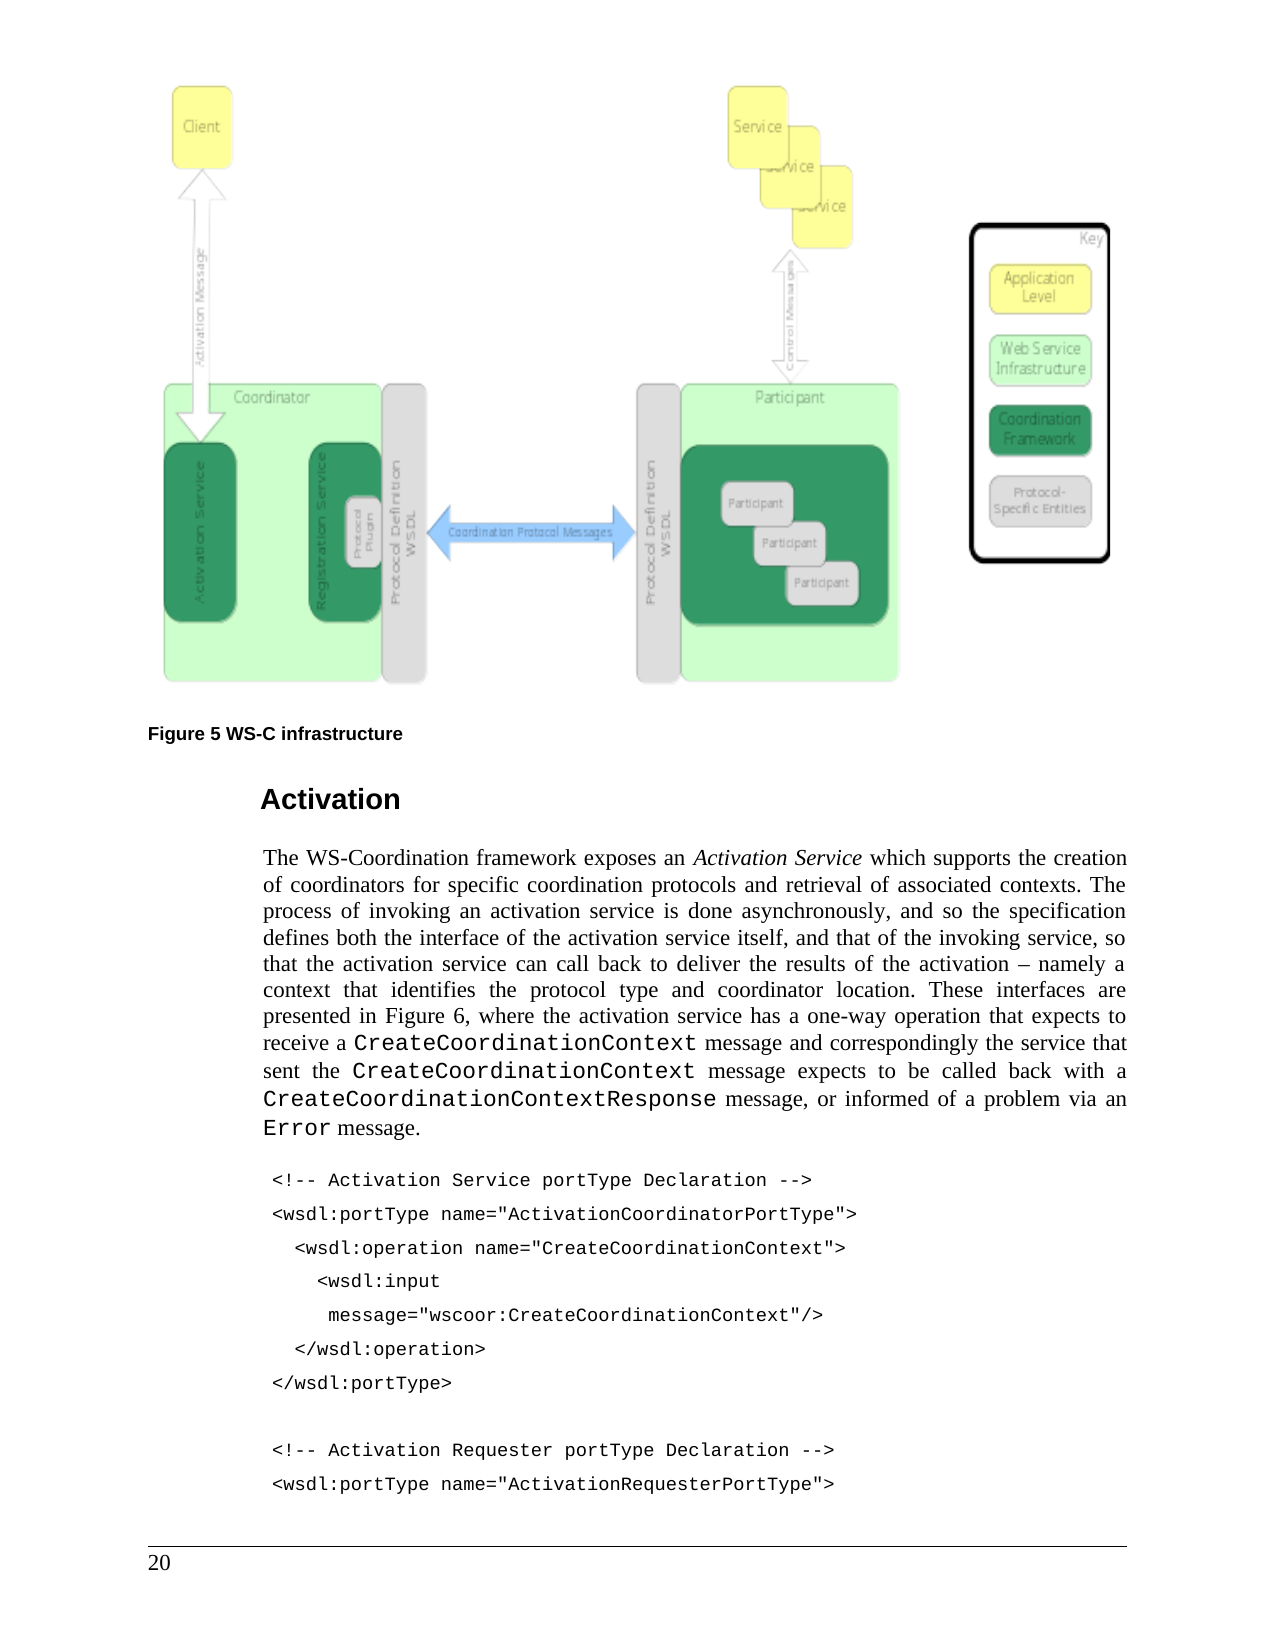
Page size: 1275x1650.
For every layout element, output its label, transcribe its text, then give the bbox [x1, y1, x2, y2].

text </wsdl:operation> [272, 1340, 1127, 1361]
text </wsdl:portType> [272, 1373, 1127, 1395]
text <!-- Activation Requester portType Declaration --> [272, 1441, 1127, 1462]
text Figure 5 WS-C infrastructure [148, 723, 1127, 744]
text <wsdl:portType name="ActivationCoordinatorPortType"> [272, 1205, 1127, 1226]
text <wsdl:operation name="CreateCoordinationContext"> [272, 1238, 1127, 1260]
text <wsdl:input [272, 1272, 1127, 1293]
text The WS-Coordination framework exposes an Activation Service which supports the creation of coordinators for specific coordination protocols and retrieval of associated contexts. The process of invoking an activation service is done asynchronously, and so the specification defines both the interface of the activation service itself, and that of the invoking service, so that the activation service can call back to deliver the results of the activation – namely a context that identifies the protocol type and coordinator location. These interfaces are presented in Figure 6, where the activation service has a one-way operation that expects to receive a CreateCoordinationContext message and correspondingly the service that sent the CreateCoordinationContext message expects to be called back with a CreateCoordinationContextResponse message, or informed of a problem via an Error message. [263, 844, 1127, 1142]
text <wsdl:portType name="ActivationRequesterPortType"> [272, 1475, 1127, 1496]
subtitle Activation [148, 782, 1127, 815]
text <!-- Activation Service portType Declaration --> [272, 1171, 1127, 1192]
text message="wscoor:CreateCoordinationContext"/> [272, 1306, 1127, 1327]
